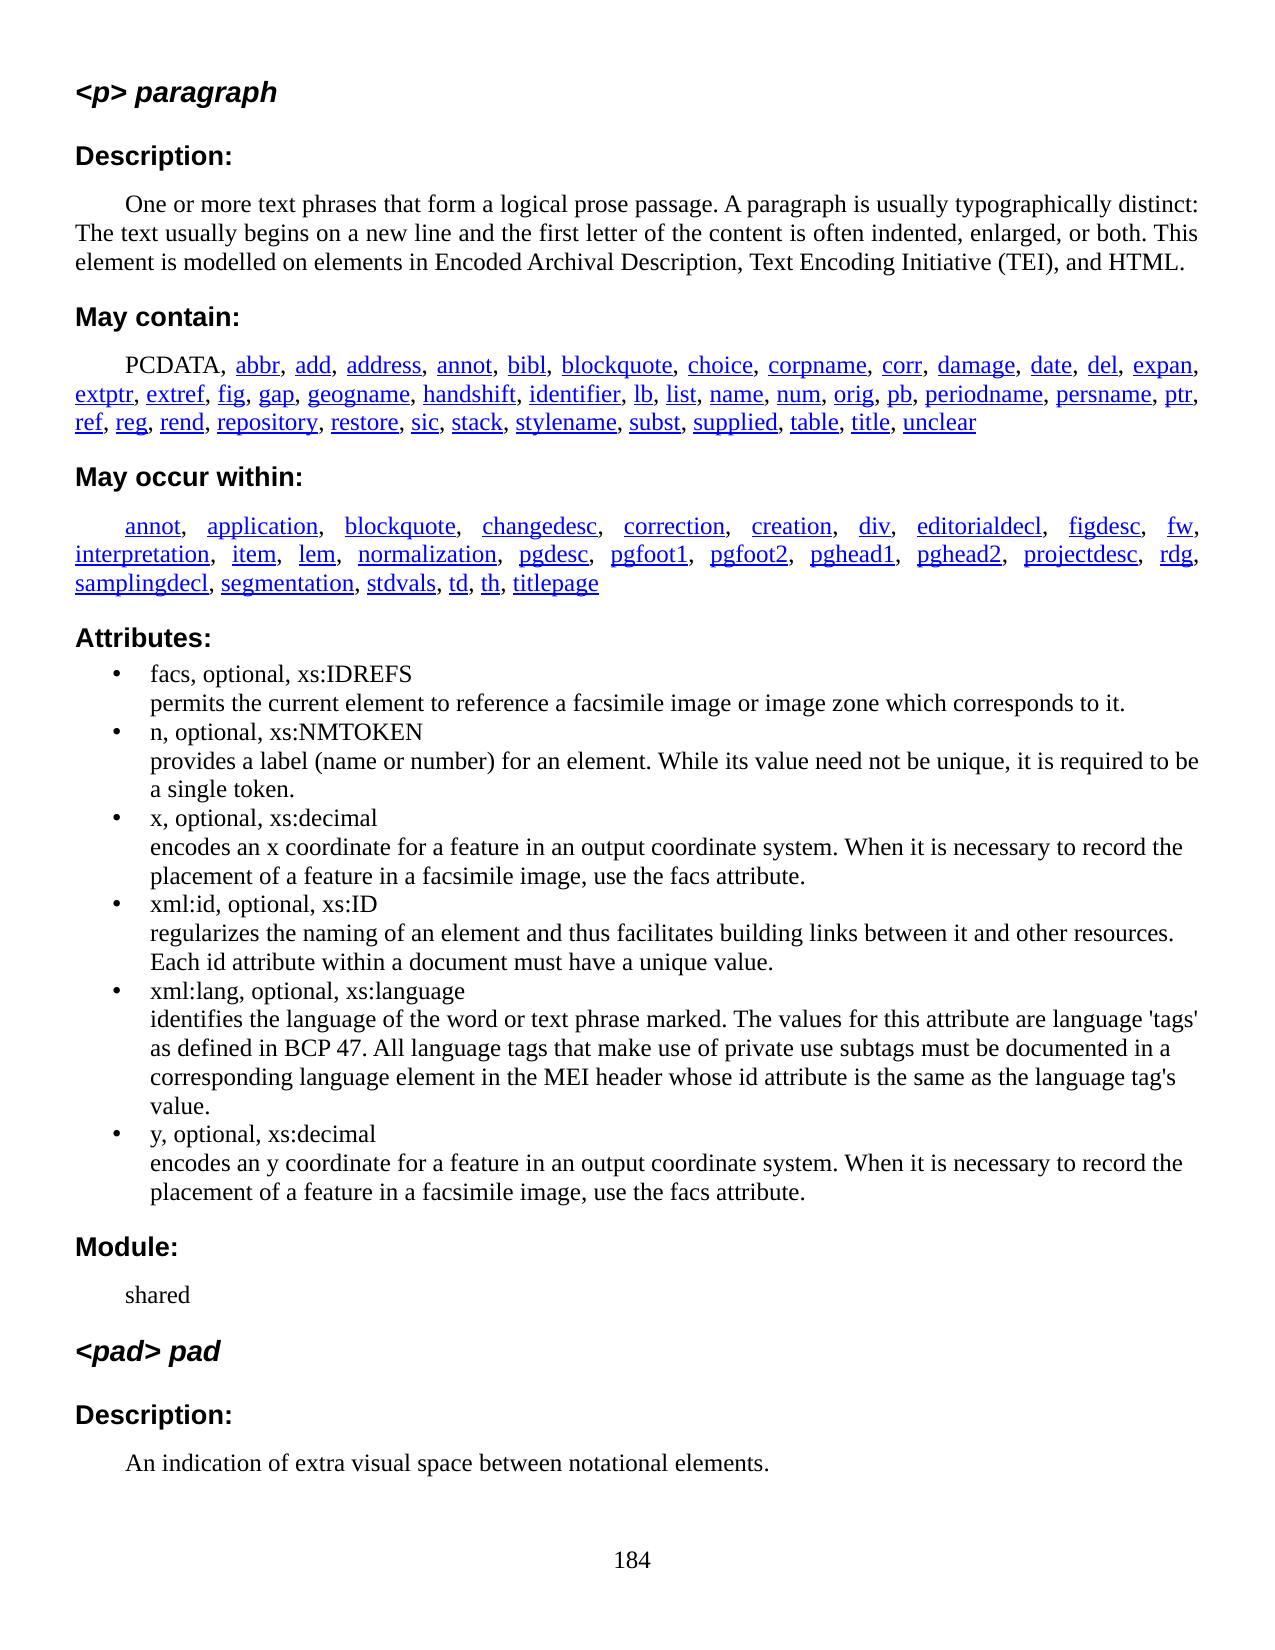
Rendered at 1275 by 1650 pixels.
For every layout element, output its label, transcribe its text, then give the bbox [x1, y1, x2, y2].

list xml:id, optional, xs:ID regularizes the naming of an element and thus facilitates building links between it and other resources. Each id attribute within a document must have a unique value. [112, 889, 1200, 976]
list n, optional, xs:NMTOKEN provides a label (name or number) for an element. While its value need not be unique, it is required to be a single token. [112, 717, 1200, 803]
subtitle <pad> pad [75, 1334, 1200, 1367]
subtitle May contain: [75, 301, 1200, 332]
subtitle <p> paragraph [75, 75, 1200, 108]
list y, optional, xs:decimal encodes an y coordinate for a feature in an output coordinate system. When it is necessary to record the placement of a feature in a facsimile image, use the facs attribute. [112, 1119, 1200, 1206]
list x, optional, xs:decimal encodes an x coordinate for a feature in an output coordinate system. When it is necessary to record the placement of a feature in a facsimile image, use the facs attribute. [112, 803, 1200, 889]
text One or more text phrases that form a logical prose passage. A paragraph is usually typographically distinct: The text usually begins on a new line and the first letter of the content is often indented, enlarged, or both. This element is modelled on elements in Encoded Archival Description, Text Encoding Initiative (TEI), and HTML. [75, 189, 1200, 276]
subtitle Attributes: [75, 622, 1200, 653]
subtitle Description: [75, 1399, 1200, 1430]
list xml:lang, optional, xs:language identifies the language of the word or text phrase marked. The values for this attribute are language 'tags' as defined in BCP 47. All language tags that make use of private use subtags must be documented in a corresponding language element in the MEI header whose id attribute is the same as the language tag's value. [112, 976, 1200, 1119]
text annot, application, blockquote, changedesc, correction, creation, div, editorialdecl, figdesc, fw, interpretation, item, lem, normalization, pgdesc, pgfoot1, pgfoot2, pghead1, pghead2, projectdesc, rdg, samplingdecl, segmentation, stdvals, td, th, titlepage [75, 511, 1200, 597]
subtitle Description: [75, 140, 1200, 171]
subtitle May occur within: [75, 461, 1200, 492]
subtitle Module: [75, 1231, 1200, 1262]
text An indication of extra visual space between notational elements. [75, 1448, 1200, 1477]
text PCDATA, abbr, add, address, annot, bibl, blockquote, choice, corpname, corr, damage, date, del, expan, extptr, extref, fig, gap, geogname, handshift, identifier, lb, list, name, num, orig, pb, periodname, persname, ptr, ref, reg, rend, repository, restore, sic, stack, stylename, subst, supplied, table, title, unclear [75, 350, 1200, 436]
list facs, optional, xs:IDREFS permits the current element to reference a facsimile image or image zone which corresponds to it. [112, 659, 1200, 717]
text shared [75, 1280, 1200, 1309]
